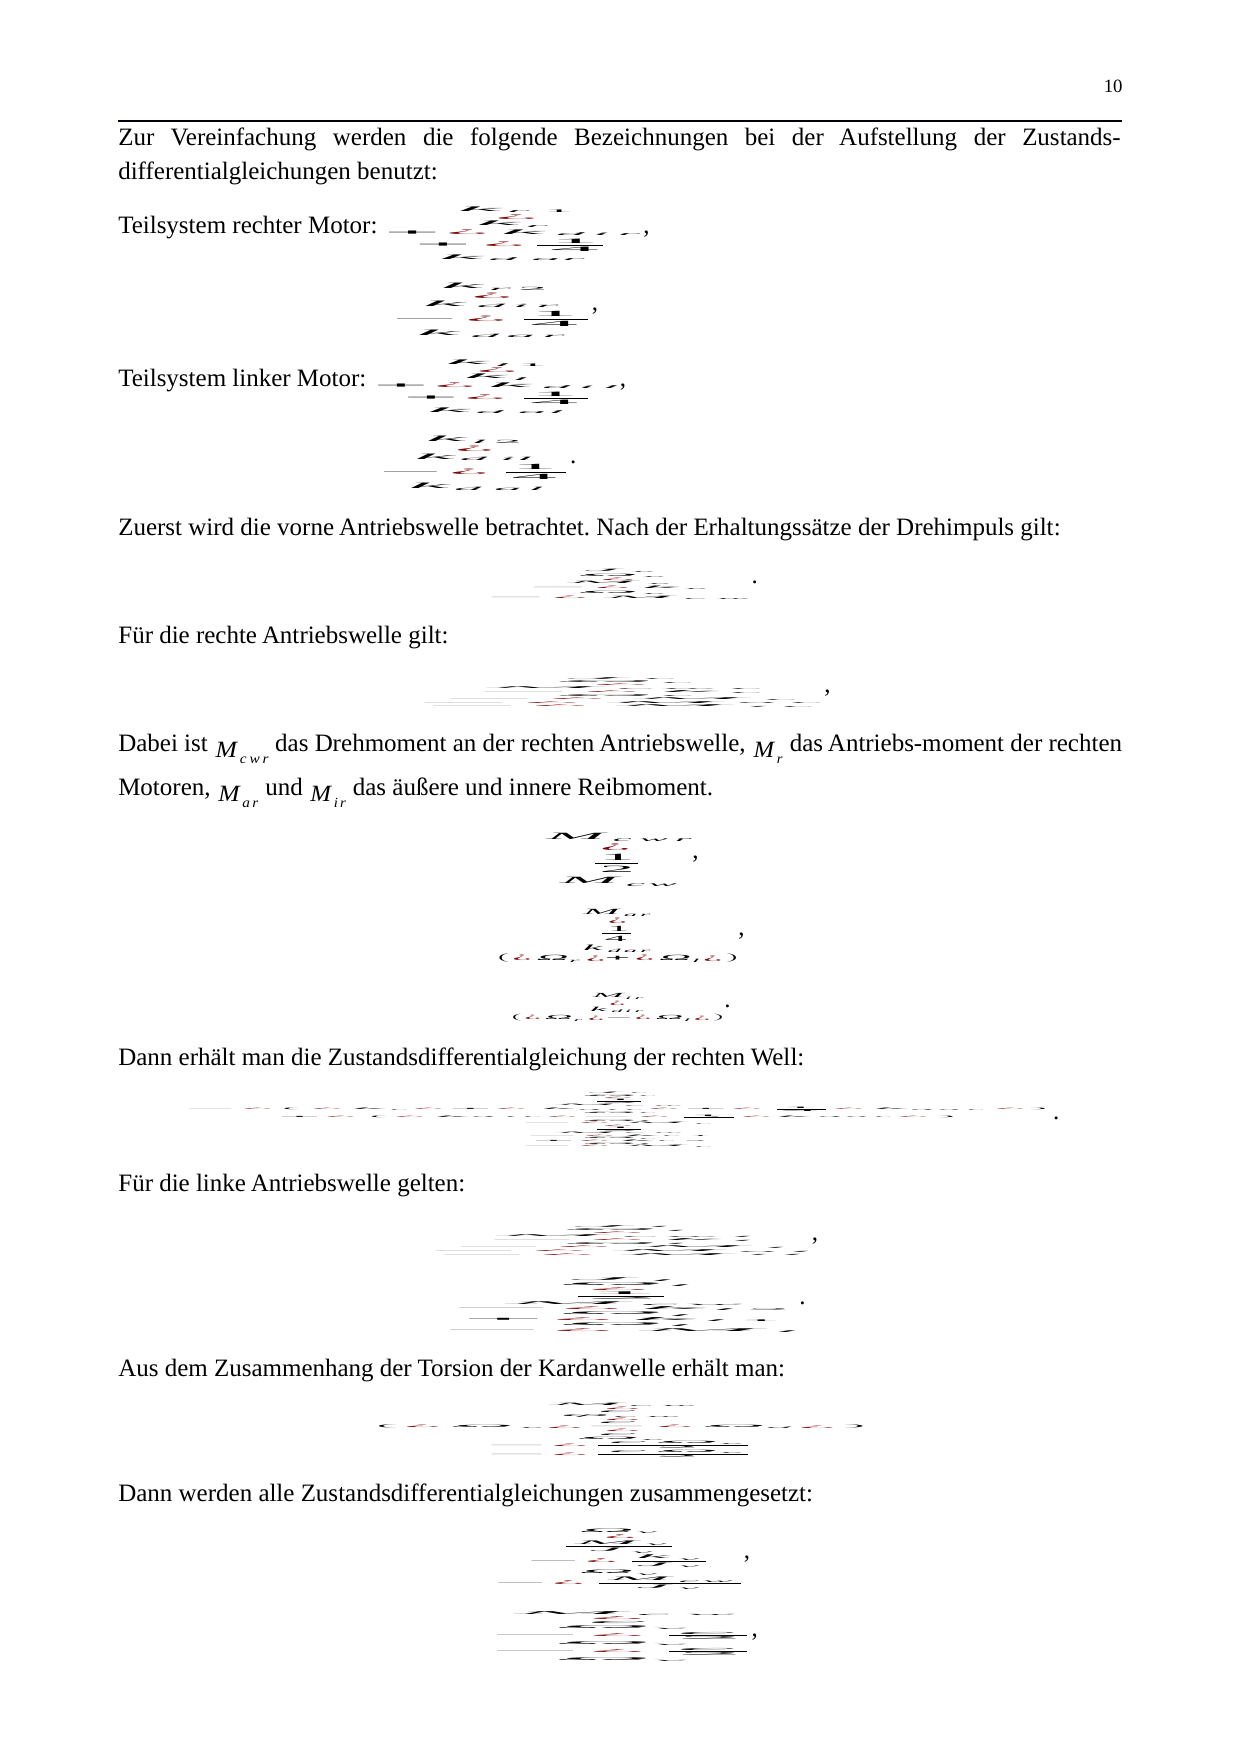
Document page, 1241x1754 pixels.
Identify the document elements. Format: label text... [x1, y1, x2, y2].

text . [118, 435, 1122, 491]
text , [118, 669, 1122, 708]
text Aus dem Zusammenhang der Torsion der Kardanwelle erhält man: [118, 1353, 1122, 1382]
text . [118, 1091, 1122, 1148]
text , [118, 1528, 1122, 1590]
text , [118, 907, 1122, 963]
text Dann werden alle Zustandsdifferentialgleichungen zusammengesetzt: [118, 1478, 1122, 1507]
text , [118, 1610, 1122, 1662]
text , [118, 1217, 1122, 1256]
text . [118, 561, 1122, 599]
text . [118, 1276, 1122, 1333]
text Teilsystem linker Motor: , [118, 358, 1122, 415]
text Teilsystem rechter Motor: , [118, 205, 1122, 262]
text , [118, 282, 1122, 338]
text Dann erhält man die Zustandsdifferentialgleichung der rechten Well: [118, 1042, 1122, 1071]
text Dabei ist das Drehmoment an der rechten Antriebswelle, das Antriebs-moment der rechten Motoren, und das äußere und innere Reibmoment. [118, 728, 1122, 810]
text Zuerst wird die vorne Antriebswelle betrachtet. Nach der Erhaltungssätze der Drehimpuls gilt: [118, 512, 1122, 540]
text . [118, 984, 1122, 1022]
text Für die linke Antriebswelle gelten: [118, 1168, 1122, 1197]
text Zur Vereinfachung werden die folgende Bezeichnungen bei der Aufstellung der Zustands-differentialgleichungen benutzt: [118, 122, 1122, 185]
text Für die rechte Antriebswelle gilt: [118, 620, 1122, 649]
text , [118, 831, 1122, 887]
